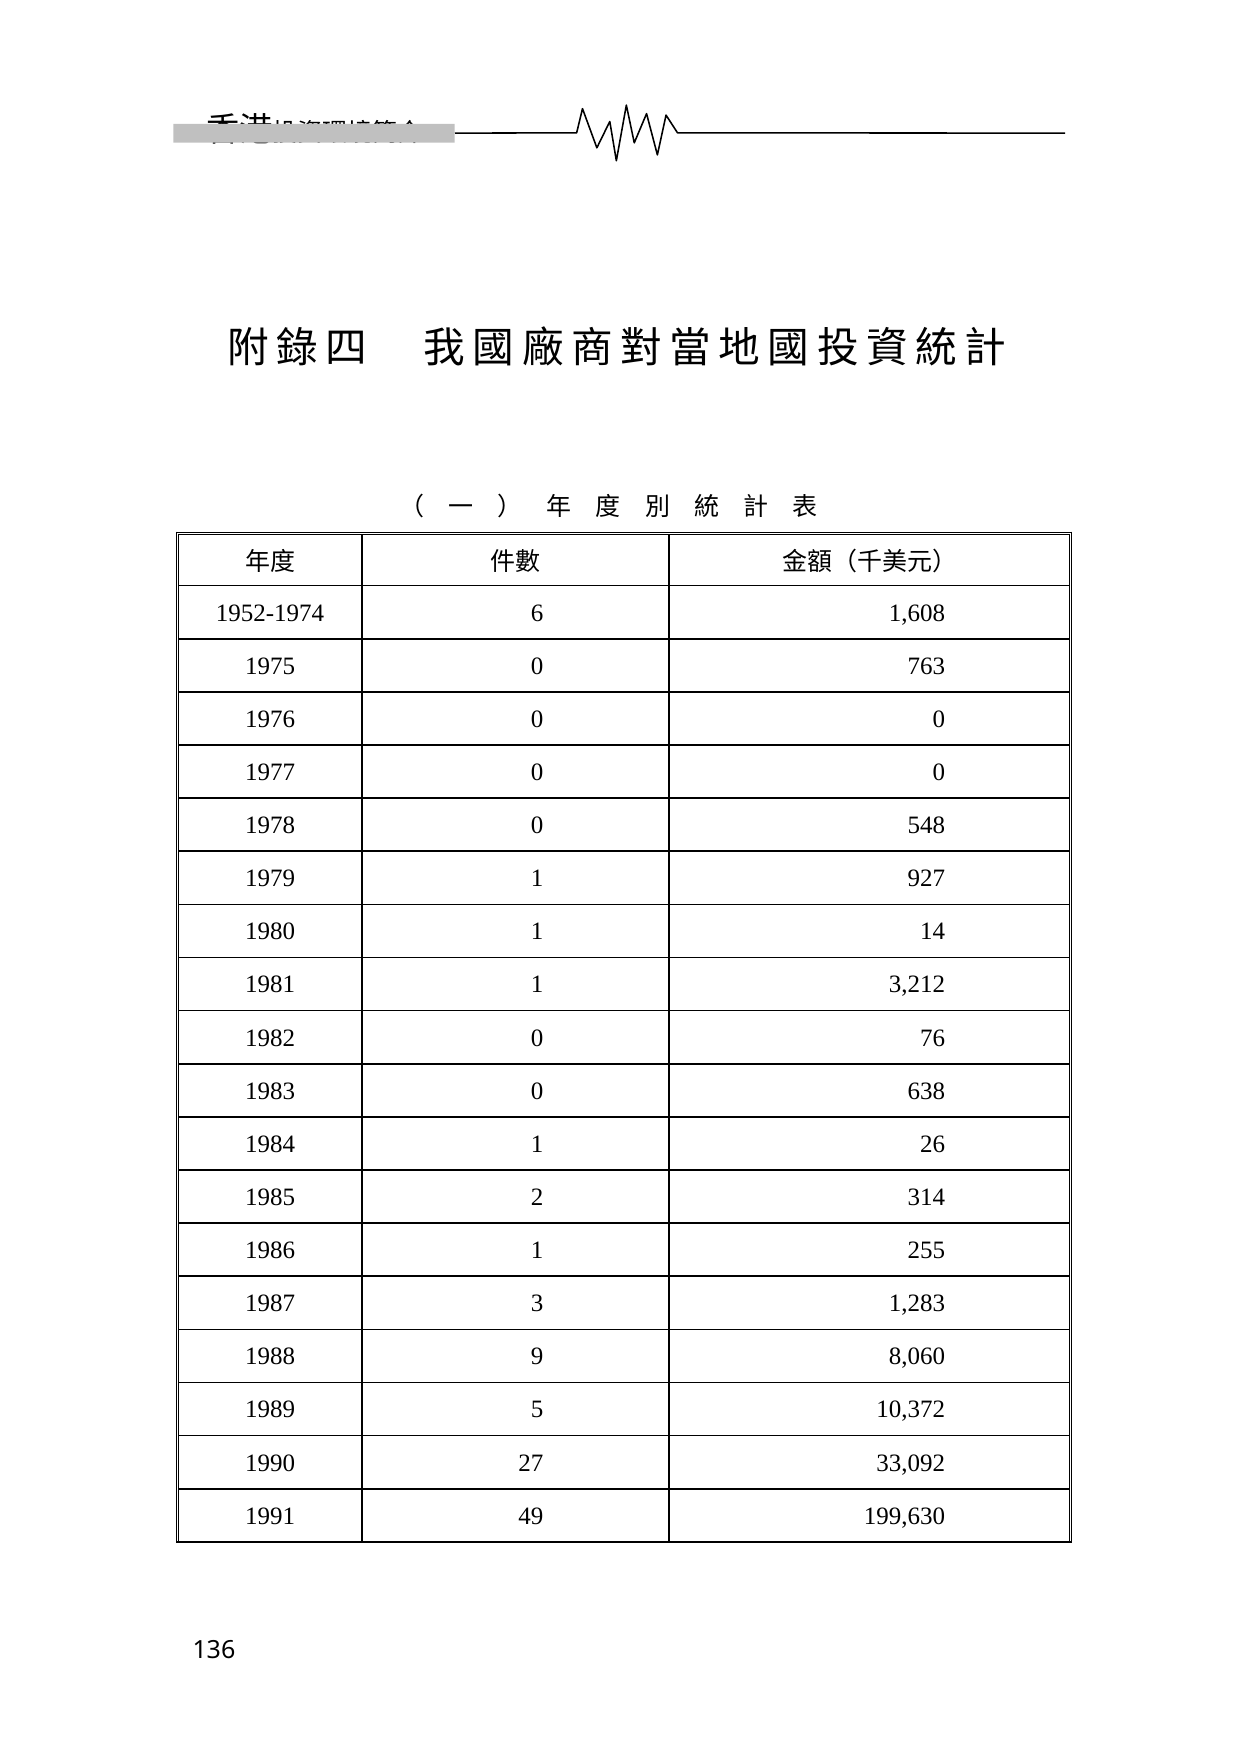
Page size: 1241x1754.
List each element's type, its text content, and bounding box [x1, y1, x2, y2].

table_cell 0 [363, 746, 668, 797]
table_cell 27 [363, 1436, 668, 1488]
text （一）年度別統計表 [178, 478, 1063, 532]
table_cell 1975 [179, 640, 361, 691]
table_cell 0 [363, 640, 668, 691]
table_cell 8,060 [670, 1330, 1069, 1382]
table_cell 638 [670, 1065, 1069, 1116]
table_cell 0 [670, 746, 1069, 797]
table_header 金額（千美元） [670, 535, 1069, 585]
table_cell 1 [363, 852, 668, 903]
table_cell 10,372 [670, 1383, 1069, 1435]
table_cell 548 [670, 799, 1069, 850]
table_cell 26 [670, 1118, 1069, 1169]
table_header 件數 [363, 535, 668, 585]
text 附錄四 我國廠商對當地國投資統計 [178, 291, 1063, 398]
table_cell 199,630 [670, 1490, 1069, 1541]
table_cell 1 [363, 1224, 668, 1275]
table_cell 1976 [179, 693, 361, 744]
table_cell 1983 [179, 1065, 361, 1116]
table_cell 1982 [179, 1011, 361, 1063]
table_cell 1952-1974 [179, 586, 361, 638]
table_header 年度 [179, 535, 361, 585]
table_cell 1979 [179, 852, 361, 903]
table_cell 3 [363, 1277, 668, 1328]
table_cell 0 [363, 1065, 668, 1116]
table_cell 1978 [179, 799, 361, 850]
table_cell 0 [670, 693, 1069, 744]
table_cell 6 [363, 586, 668, 638]
table_cell 1981 [179, 958, 361, 1010]
table_cell 1990 [179, 1436, 361, 1488]
table_cell 1984 [179, 1118, 361, 1169]
table_cell 33,092 [670, 1436, 1069, 1488]
table_cell 1980 [179, 905, 361, 957]
table_cell 1 [363, 958, 668, 1010]
table_cell 1977 [179, 746, 361, 797]
table_cell 763 [670, 640, 1069, 691]
table_cell 2 [363, 1171, 668, 1222]
table_cell 314 [670, 1171, 1069, 1222]
table_cell 0 [363, 799, 668, 850]
table_cell 0 [363, 693, 668, 744]
table_cell 5 [363, 1383, 668, 1435]
table_cell 9 [363, 1330, 668, 1382]
table_cell 76 [670, 1011, 1069, 1063]
table_cell 927 [670, 852, 1069, 903]
table_cell 0 [363, 1011, 668, 1063]
table_cell 1 [363, 1118, 668, 1169]
table_cell 3,212 [670, 958, 1069, 1010]
table_cell 1,608 [670, 586, 1069, 638]
table_cell 1991 [179, 1490, 361, 1541]
table_cell 14 [670, 905, 1069, 957]
table_cell 1986 [179, 1224, 361, 1275]
table_cell 1987 [179, 1277, 361, 1328]
table_cell 1985 [179, 1171, 361, 1222]
table_cell 1,283 [670, 1277, 1069, 1328]
table_cell 1 [363, 905, 668, 957]
table_cell 255 [670, 1224, 1069, 1275]
table_cell 1988 [179, 1330, 361, 1382]
table_cell 1989 [179, 1383, 361, 1435]
table_cell 49 [363, 1490, 668, 1541]
